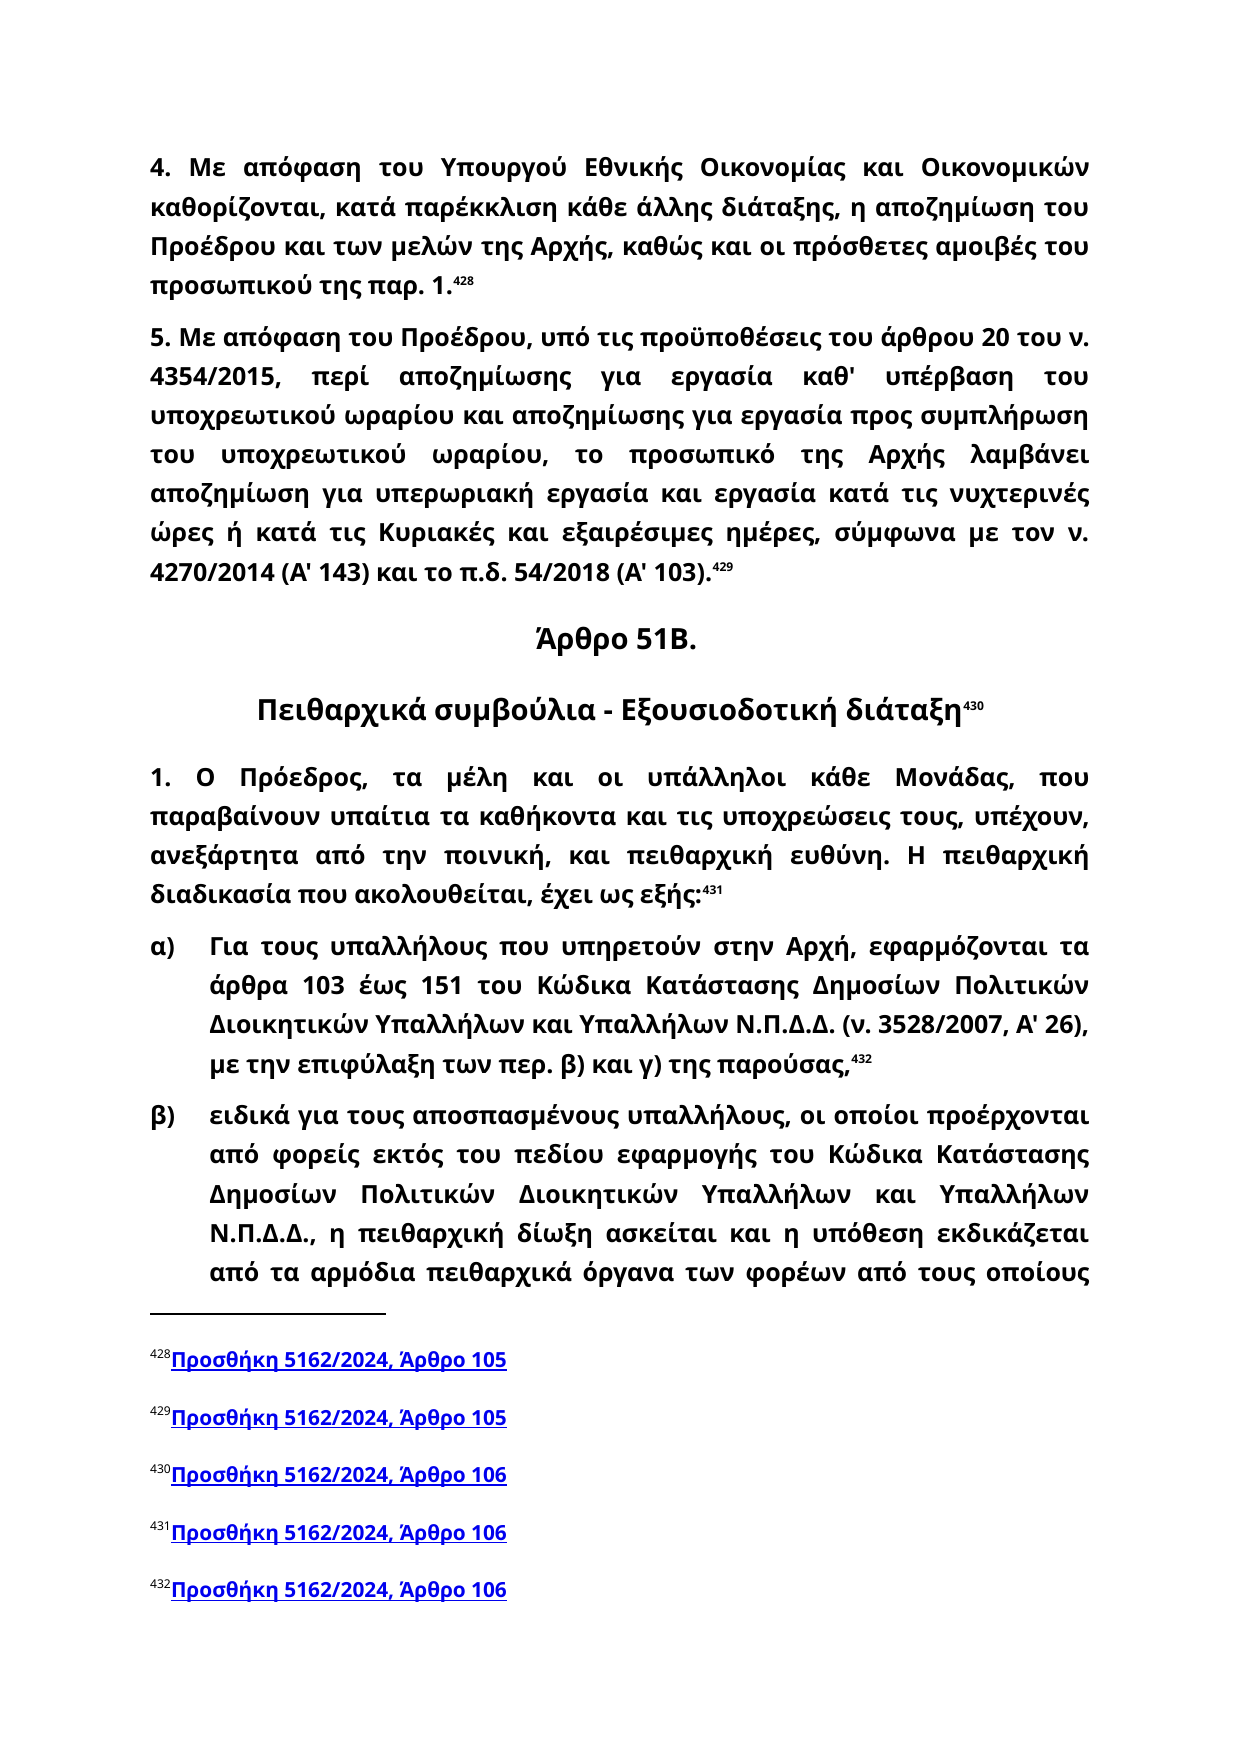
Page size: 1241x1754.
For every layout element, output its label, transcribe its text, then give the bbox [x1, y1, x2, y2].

text Προσθήκη 5162/2024, Άρθρο 105 [150, 1345, 1090, 1373]
text 5. Με απόφαση του Προέδρου, υπό τις προϋποθέσεις του άρθρου 20 του ν. 4354/2015, περί αποζημίωσης για εργασία καθ' υπέρβαση του υποχρεωτικού ωραρίου και αποζημίωσης για εργασία προς συμπλήρωση του υποχρεωτικού ωραρίου, το προσωπικό της Αρχής λαμβάνει αποζημίωση για υπερωριακή εργασία και εργασία κατά τις νυχτερινές ώρες ή κατά τις Κυριακές και εξαιρέσιμες ημέρες, σύμφωνα με τον ν. 4270/2014 (Α' 143) και το π.δ. 54/2018 (Α' 103). [150, 319, 1090, 588]
text 4. Με απόφαση του Υπουργού Εθνικής Οικονομίας και Οικονομικών καθορίζονται, κατά παρέκκλιση κάθε άλλης διάταξης, η αποζημίωση του Προέδρου και των μελών της Αρχής, καθώς και οι πρόσθετες αμοιβές του προσωπικού της παρ. 1. [150, 150, 1090, 302]
list α) Για τους υπαλλήλους που υπηρετούν στην Αρχή, εφαρμόζονται τα άρθρα 103 έως 151 του Κώδικα Κατάστασης Δημοσίων Πολιτικών Διοικητικών Υπαλλήλων και Υπαλλήλων Ν.Π.Δ.Δ. (ν. 3528/2007, Α' 26), με την επιφύλαξη των περ. β) και γ) της παρούσας, [150, 929, 1090, 1080]
text Προσθήκη 5162/2024, Άρθρο 106 [150, 1460, 1090, 1489]
list β) ειδικά για τους αποσπασμένους υπαλλήλους, οι οποίοι προέρχονται από φορείς εκτός του πεδίου εφαρμογής του Κώδικα Κατάστασης Δημοσίων Πολιτικών Διοικητικών Υπαλλήλων και Υπαλλήλων Ν.Π.Δ.Δ., η πειθαρχική δίωξη ασκείται και η υπόθεση εκδικάζεται από τα αρμόδια πειθαρχικά όργανα των φορέων από τους οποίους [150, 1098, 1090, 1289]
text Προσθήκη 5162/2024, Άρθρο 106 [150, 1576, 1090, 1604]
text 1. Ο Πρόεδρος, τα μέλη και οι υπάλληλοι κάθε Μονάδας, που παραβαίνουν υπαίτια τα καθήκοντα και τις υποχρεώσεις τους, υπέχουν, ανεξάρτητα από την ποινική, και πειθαρχική ευθύνη. Η πειθαρχική διαδικασία που ακολουθείται, έχει ως εξής: [150, 759, 1090, 911]
subtitle Πειθαρχικά συμβούλια - Εξουσιοδοτική διάταξη [150, 689, 1090, 729]
subtitle Άρθρο 51B. [150, 618, 1090, 658]
text Προσθήκη 5162/2024, Άρθρο 105 [150, 1403, 1090, 1431]
text Προσθήκη 5162/2024, Άρθρο 106 [150, 1518, 1090, 1546]
